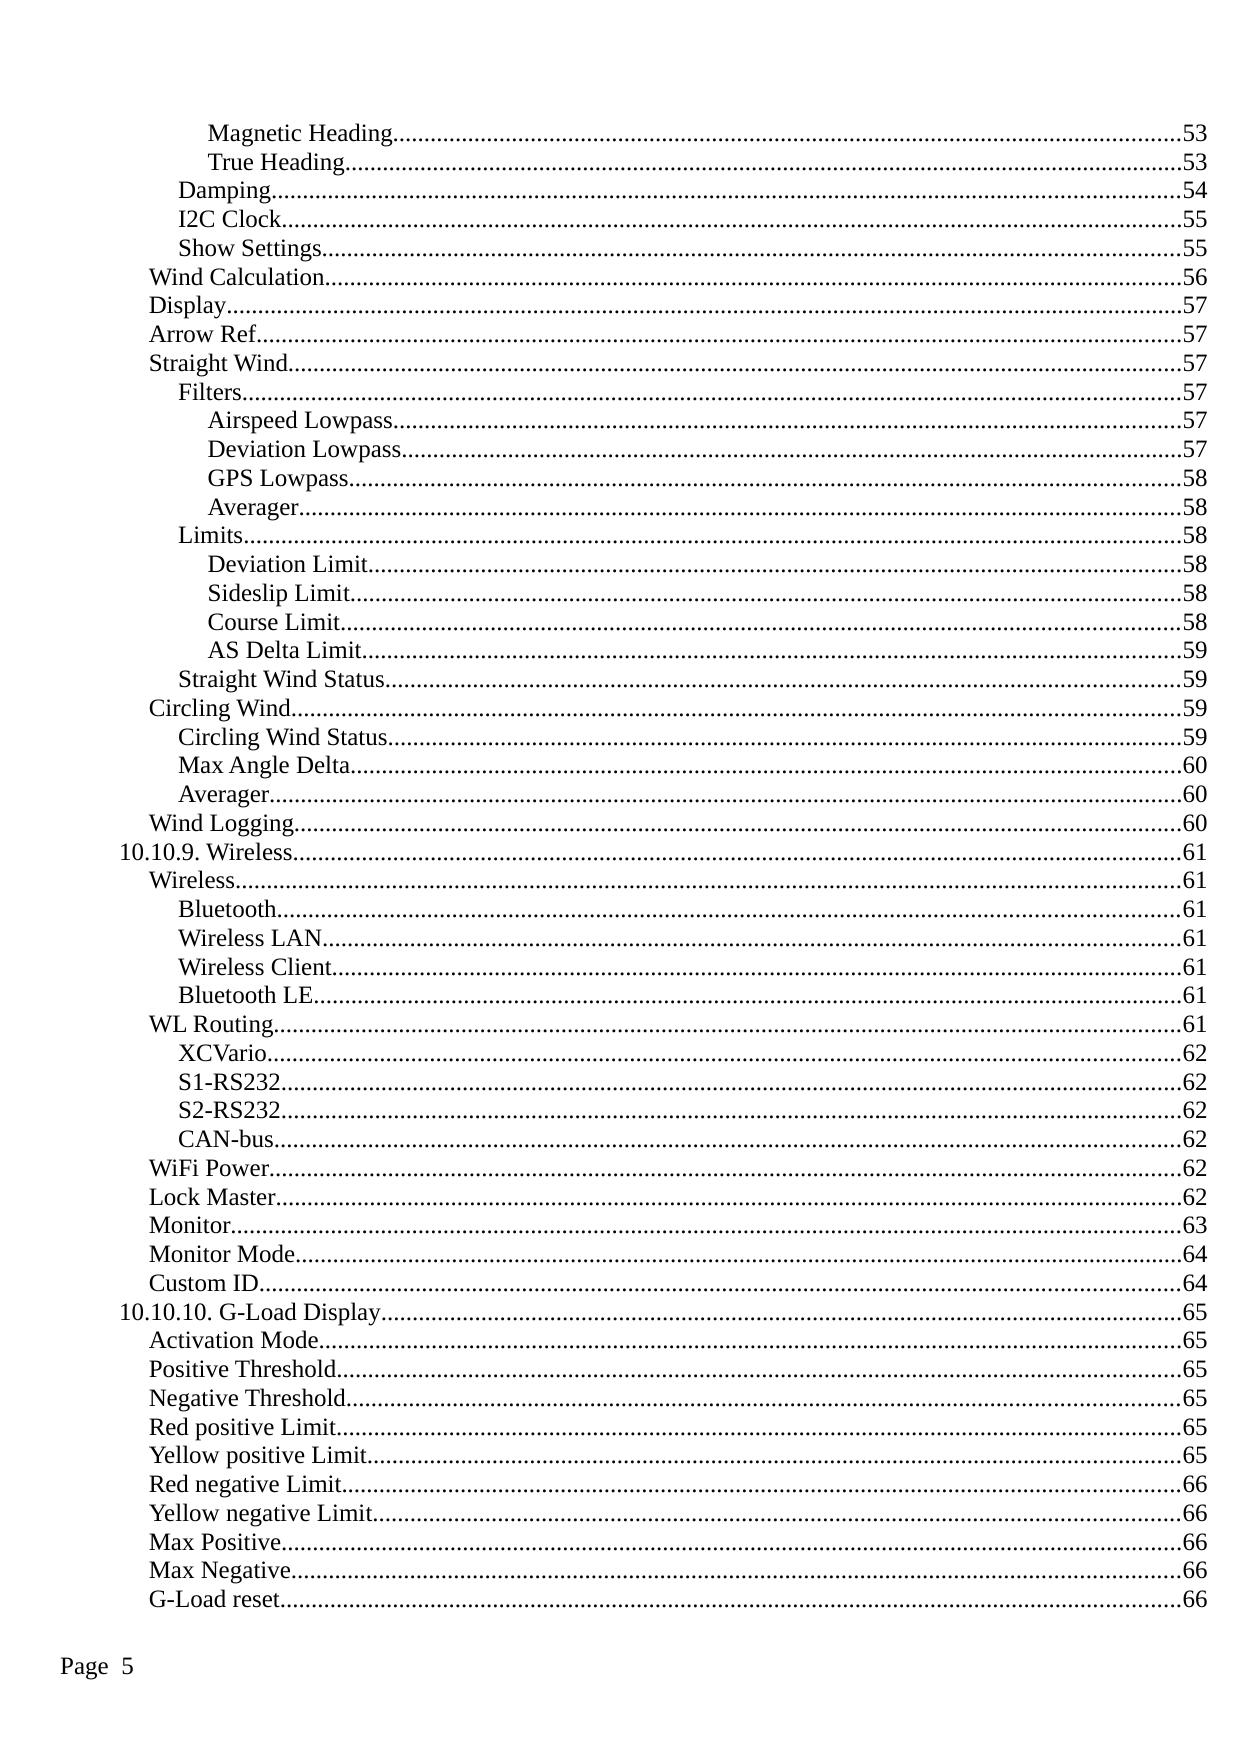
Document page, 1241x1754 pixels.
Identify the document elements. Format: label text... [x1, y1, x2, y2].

text Wind Logging 60 [148, 808, 1207, 837]
text Display 57 [148, 291, 1207, 319]
text Sideslip Limit 58 [207, 578, 1207, 607]
text S2-RS232 62 [178, 1096, 1207, 1124]
text S1-RS232 62 [178, 1067, 1207, 1096]
text Max Angle Delta 60 [178, 751, 1207, 779]
text Activation Mode 65 [148, 1326, 1207, 1354]
text Max Positive 66 [148, 1527, 1207, 1556]
text Damping 54 [178, 176, 1207, 204]
text Magnetic Heading 53 [207, 118, 1207, 147]
text Airspeed Lowpass 57 [207, 406, 1207, 434]
text Straight Wind Status 59 [178, 664, 1207, 693]
text Red positive Limit 65 [148, 1412, 1207, 1441]
text Max Negative 66 [148, 1556, 1207, 1584]
text Monitor 63 [148, 1211, 1207, 1239]
text Red negative Limit. 66 [148, 1469, 1207, 1498]
text 10.10.10. G-Load Display 65 [119, 1297, 1207, 1326]
text Filters 57 [178, 377, 1207, 406]
text Wireless 61 [148, 866, 1207, 894]
text Averager 58 [207, 492, 1207, 521]
text Wireless Client 61 [178, 952, 1207, 981]
text True Heading 53 [207, 147, 1207, 176]
text 10.10.9. Wireless 61 [119, 837, 1207, 866]
text Averager 60 [178, 779, 1207, 808]
text Wireless LAN 61 [178, 923, 1207, 952]
text Yellow positive Limit 65 [148, 1441, 1207, 1469]
text WiFi Power 62 [148, 1153, 1207, 1182]
text Bluetooth 61 [178, 894, 1207, 923]
text I2C Clock 55 [178, 204, 1207, 233]
text Negative Threshold 65 [148, 1383, 1207, 1412]
text Circling Wind 59 [148, 693, 1207, 722]
text Wind Calculation 56 [148, 262, 1207, 291]
text Arrow Ref 57 [148, 319, 1207, 348]
text Course Limit 58 [207, 607, 1207, 636]
text Positive Threshold 65 [148, 1354, 1207, 1383]
text Yellow negative Limit 66 [148, 1498, 1207, 1527]
text Custom ID 64 [148, 1268, 1207, 1297]
text Limits 58 [178, 521, 1207, 549]
text Lock Master 62 [148, 1182, 1207, 1211]
text Monitor Mode 64 [148, 1239, 1207, 1268]
text AS Delta Limit 59 [207, 636, 1207, 664]
text Straight Wind 57 [148, 348, 1207, 377]
text WL Routing 61 [148, 1009, 1207, 1038]
text Deviation Limit 58 [207, 549, 1207, 578]
text CAN-bus 62 [178, 1124, 1207, 1153]
text XCVario 62 [178, 1038, 1207, 1067]
text Circling Wind Status 59 [178, 722, 1207, 751]
text G-Load reset 66 [148, 1584, 1207, 1613]
text Bluetooth LE 61 [178, 981, 1207, 1009]
text Deviation Lowpass 57 [207, 434, 1207, 463]
text Show Settings 55 [178, 233, 1207, 262]
text GPS Lowpass 58 [207, 463, 1207, 492]
